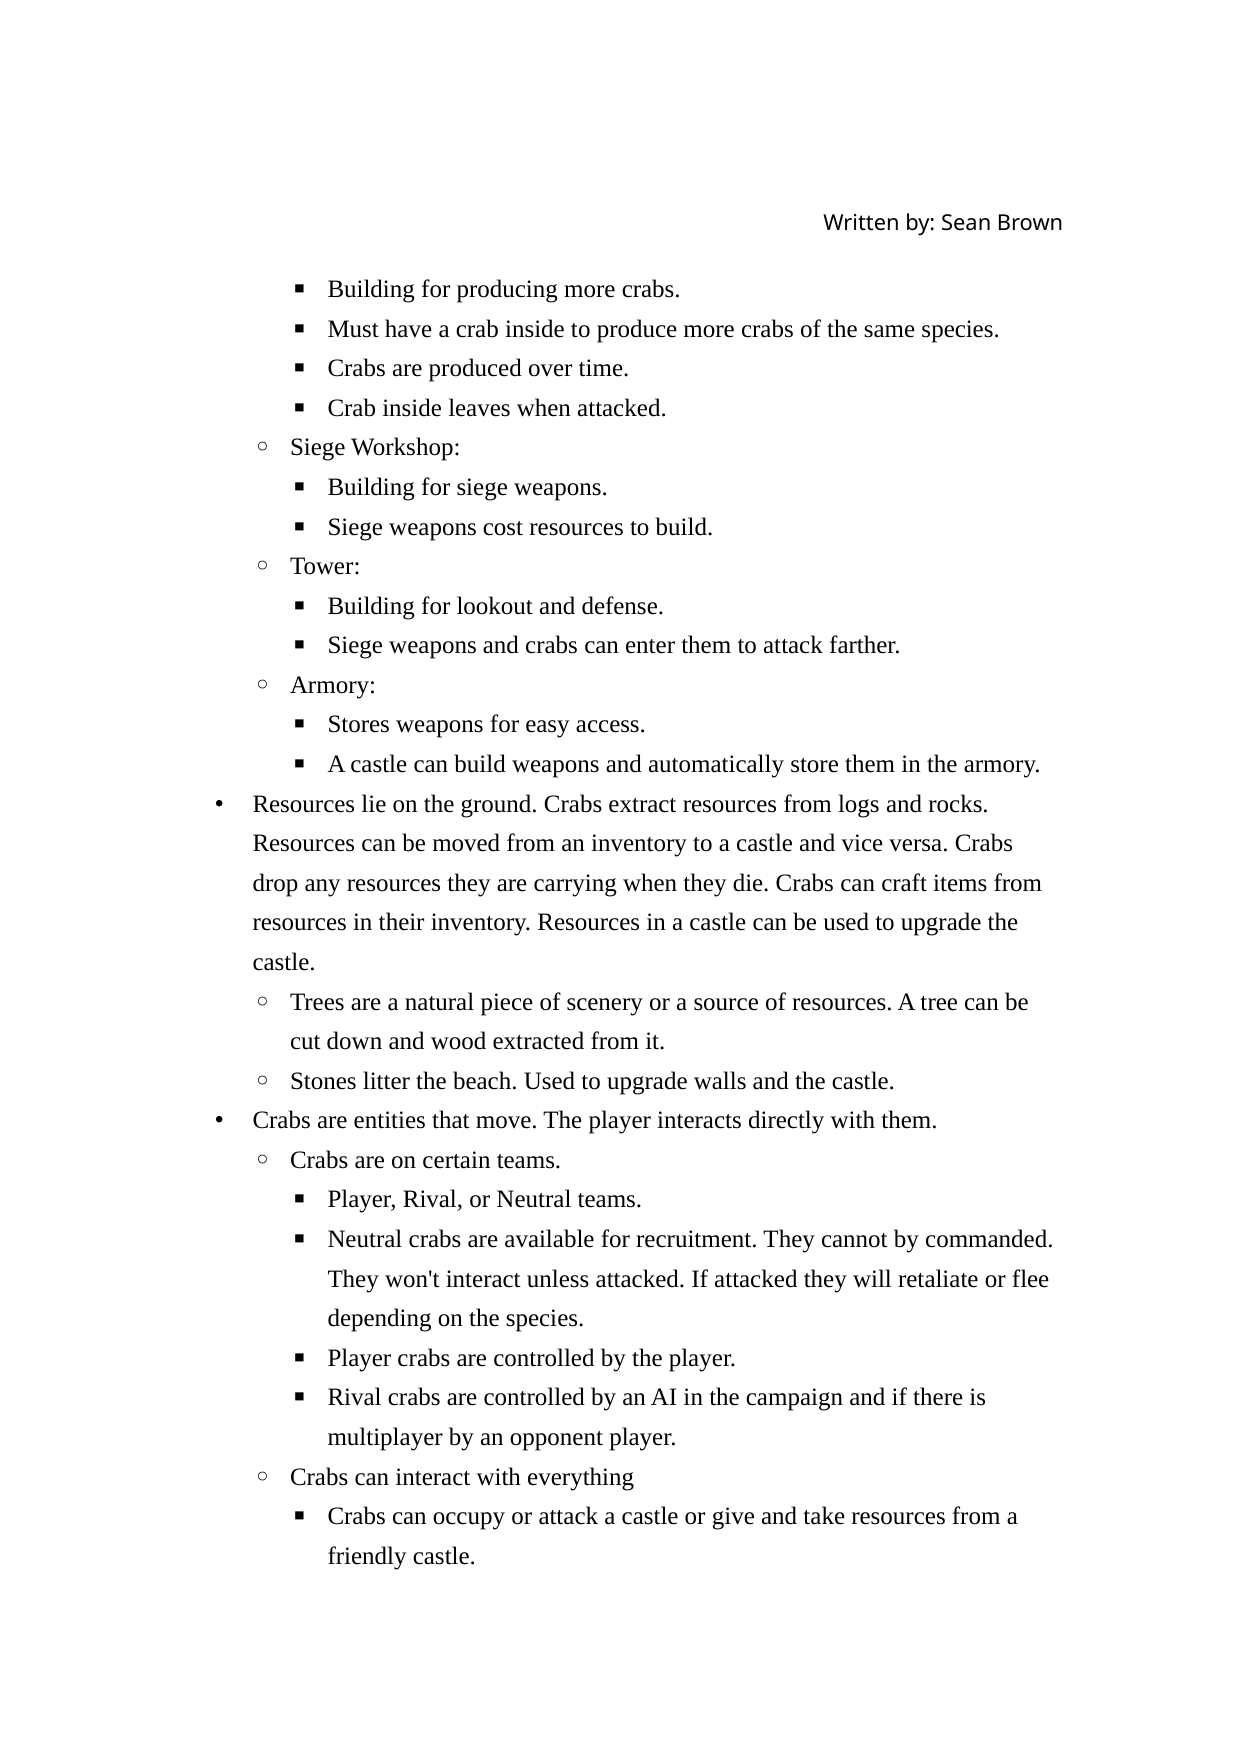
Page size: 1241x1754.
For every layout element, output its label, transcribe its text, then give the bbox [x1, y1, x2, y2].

list Crabs can occupy or attack a castle or give and take resources from a friendly castle. [290, 1495, 1063, 1574]
list Trees are a natural piece of scenery or a source of resources. A tree can be cut down and wood extracted from it. [252, 981, 1063, 1060]
list Building for producing more crabs. [290, 268, 1063, 308]
list Crab inside leaves when attacked. [290, 387, 1063, 427]
list Neutral crabs are available for recruitment. They cannot by commanded. They won't interact unless attacked. If attacked they will retaliate or flee depending on the species. [290, 1218, 1063, 1337]
list Rival crabs are controlled by an AI in the campaign and if there is multiplayer by an opponent player. [290, 1377, 1063, 1456]
list Crabs are entities that move. The player interacts directly with them. [215, 1099, 1063, 1139]
list Crabs are on certain teams. [252, 1139, 1063, 1179]
list Player crabs are controlled by the player. [290, 1337, 1063, 1377]
list Resources lie on the ground. Crabs extract resources from logs and rocks. Resources can be moved from an inventory to a castle and vice versa. Crabs drop any resources they are carrying when they die. Crabs can craft items from resources in their inventory. Resources in a castle can be used to upgrade the castle. [215, 783, 1063, 981]
list Siege weapons cost resources to build. [290, 506, 1063, 545]
list Armory: [252, 664, 1063, 704]
list Siege weapons and crabs can enter them to attack farther. [290, 624, 1063, 664]
list Stones litter the beach. Used to upgrade walls and the castle. [252, 1060, 1063, 1099]
list Siege Workshop: [252, 427, 1063, 466]
list Player, Rival, or Neutral teams. [290, 1179, 1063, 1218]
list Must have a crab inside to produce more crabs of the same species. [290, 308, 1063, 347]
list A castle can build weapons and automatically store them in the armory. [290, 743, 1063, 783]
list Stores weapons for easy access. [290, 704, 1063, 743]
list Building for siege weapons. [290, 466, 1063, 506]
list Building for lookout and defense. [290, 585, 1063, 624]
list Crabs can interact with everything [252, 1456, 1063, 1495]
list Tower: [252, 545, 1063, 585]
list Crabs are produced over time. [290, 347, 1063, 387]
